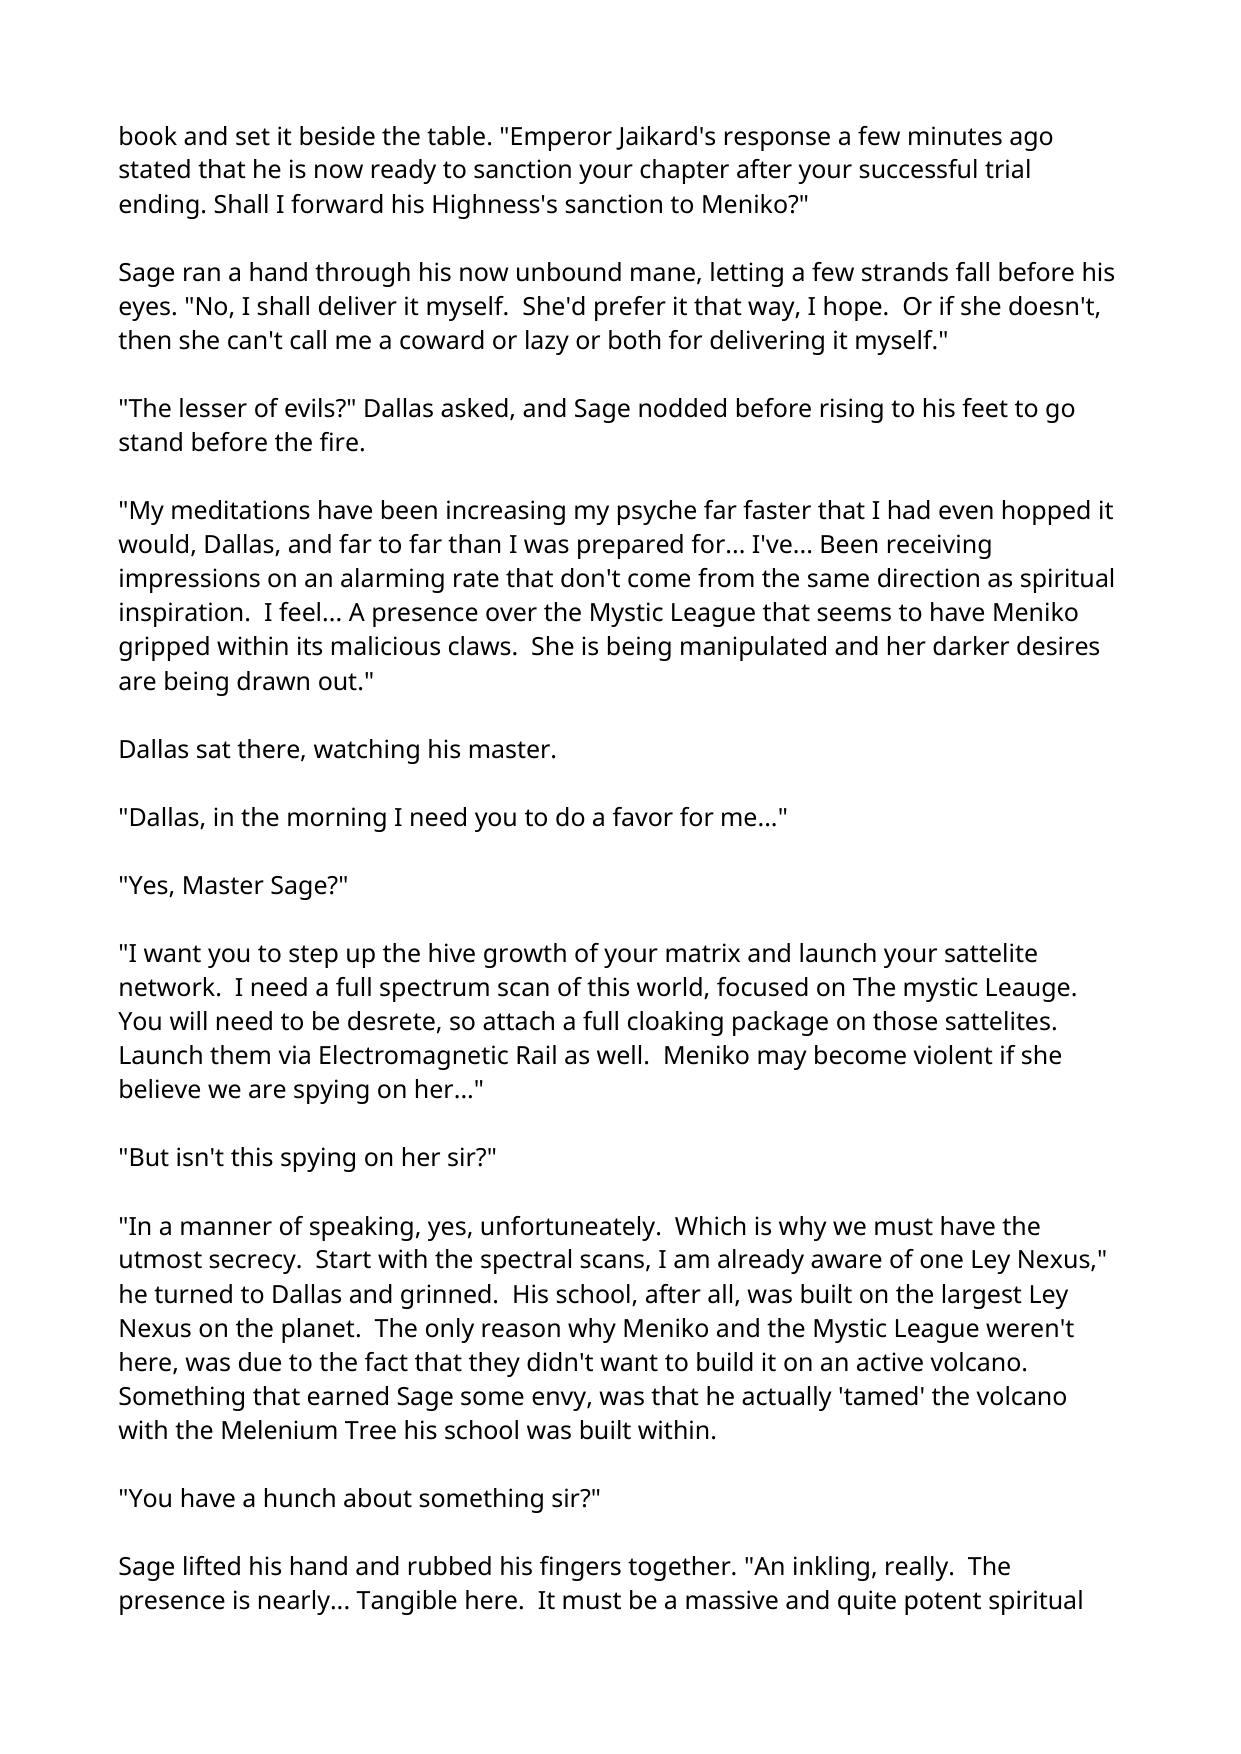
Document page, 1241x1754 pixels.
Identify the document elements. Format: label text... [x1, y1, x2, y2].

text "In a manner of speaking, yes, unfortuneately. Which is why we must have the utmost secrecy. Start with the spectral scans, I am already aware of one Ley Nexus," he turned to Dallas and grinned. His school, after all, was built on the largest Ley Nexus on the planet. The only reason why Meniko and the Mystic League weren't here, was due to the fact that they didn't want to build it on an active volcano. Something that earned Sage some envy, was that he actually 'tamed' the volcano with the Melenium Tree his school was built within. [118, 1208, 1122, 1447]
text Dallas sat there, watching his master. [118, 731, 1122, 765]
text "Yes, Master Sage?" [118, 867, 1122, 902]
text "You have a hunch about something sir?" [118, 1481, 1122, 1515]
text Sage ran a hand through his now unbound mane, letting a few strands fall before his eyes. "No, I shall deliver it myself. She'd prefer it that way, I hope. Or if she doesn't, then she can't call me a coward or lazy or both for delivering it myself." [118, 254, 1122, 357]
text "I want you to step up the hive growth of your matrix and launch your sattelite network. I need a full spectrum scan of this world, focused on The mystic Leauge. You will need to be desrete, so attach a full cloaking package on those sattelites. Launch them via Electromagnetic Rail as well. Meniko may become violent if she believe we are spying on her..." [118, 936, 1122, 1106]
text book and set it beside the table. "Emperor Jaikard's response a few minutes ago stated that he is now ready to sanction your chapter after your successful trial ending. Shall I forward his Highness's sanction to Meniko?" [118, 118, 1122, 220]
text "But isn't this spying on her sir?" [118, 1140, 1122, 1174]
text "The lesser of evils?" Dallas asked, and Sage nodded before rising to his feet to go stand before the fire. [118, 391, 1122, 459]
text "My meditations have been increasing my psyche far faster that I had even hopped it would, Dallas, and far to far than I was prepared for... I've... Been receiving impressions on an alarming rate that don't come from the same direction as spiritual inspiration. I feel... A presence over the Mystic League that seems to have Meniko gripped within its malicious claws. She is being manipulated and her darker desires are being drawn out." [118, 493, 1122, 697]
text Sage lifted his hand and rubbed his fingers together. "An inkling, really. The presence is nearly... Tangible here. It must be a massive and quite potent spiritual [118, 1549, 1122, 1617]
text "Dallas, in the morning I need you to do a favor for me..." [118, 799, 1122, 833]
